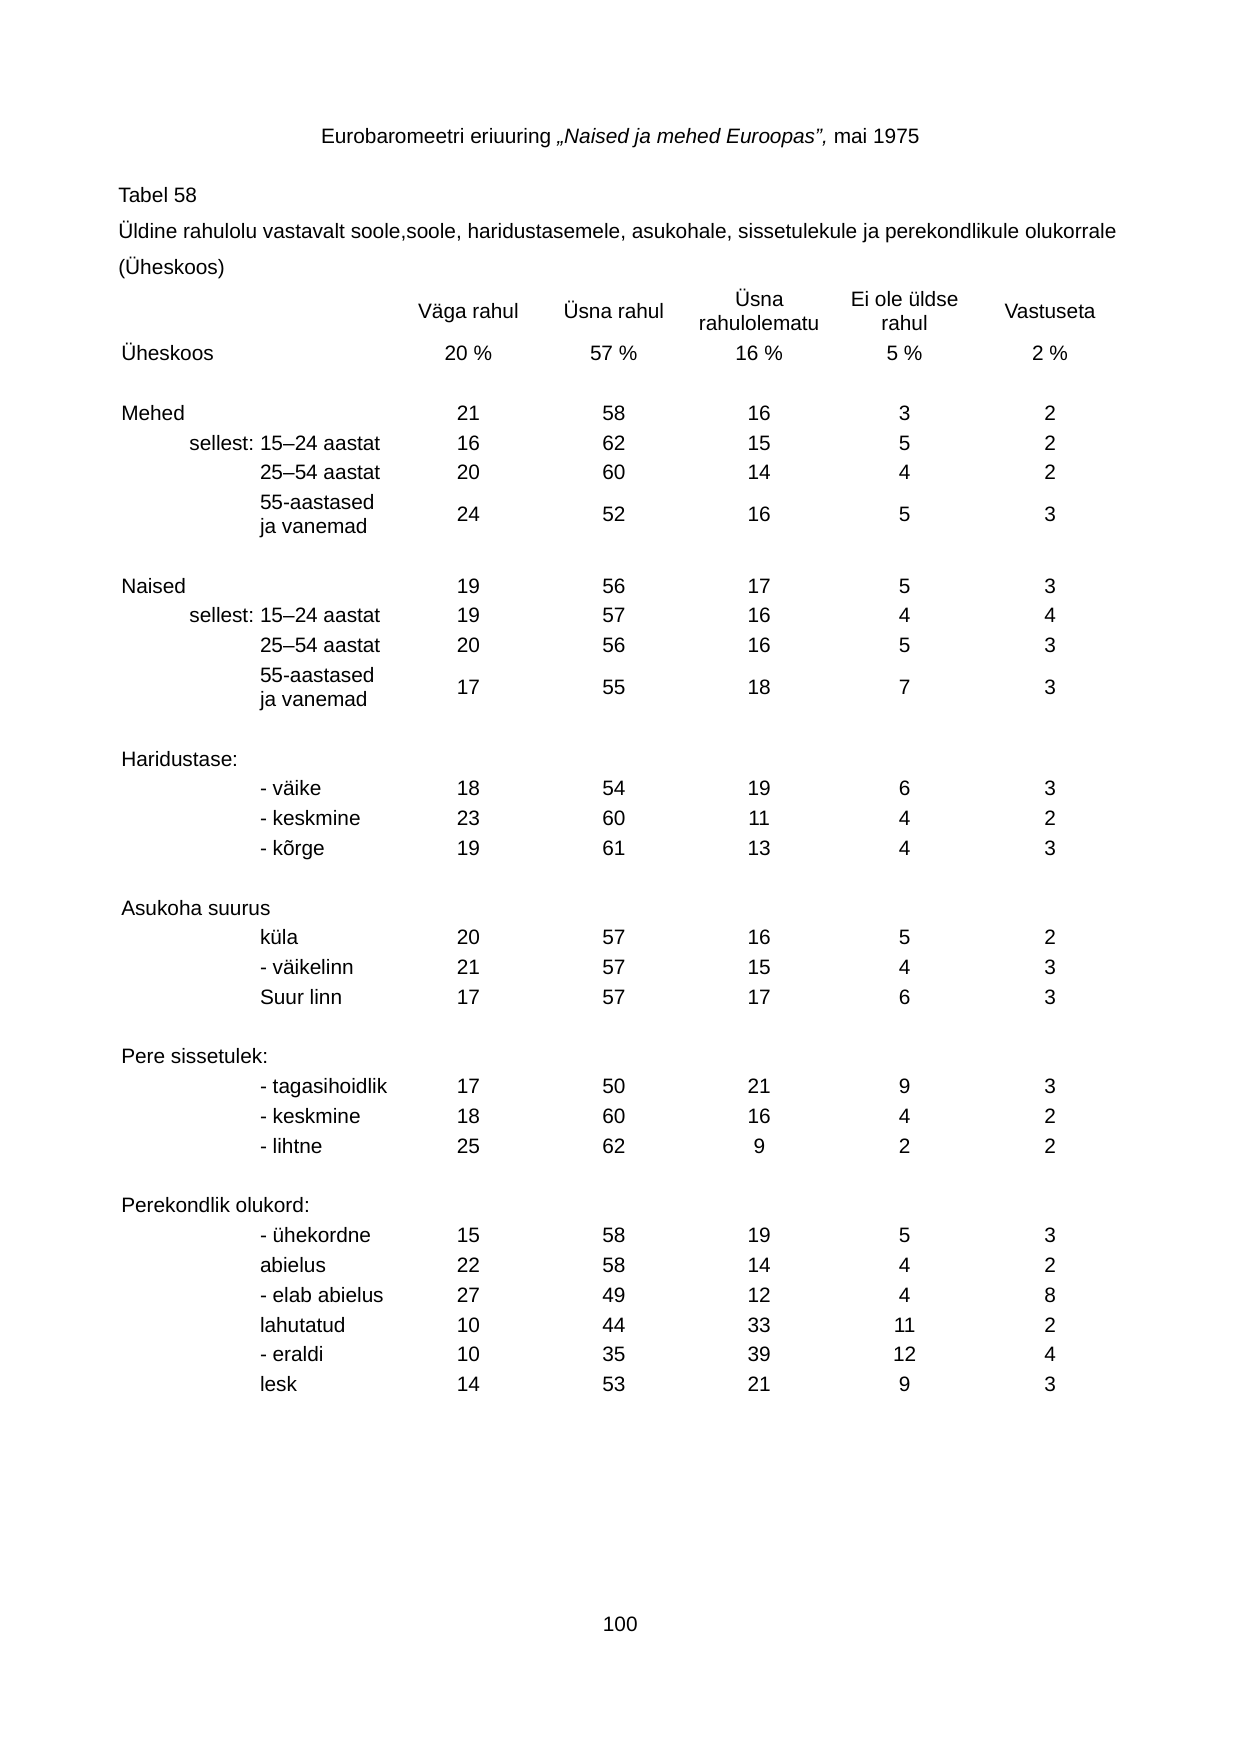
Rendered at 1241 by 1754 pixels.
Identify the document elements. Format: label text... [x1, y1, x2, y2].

table_cell 35 [541, 1339, 686, 1369]
table_cell 9 [832, 1071, 977, 1101]
table_cell 24 [395, 487, 541, 541]
table_cell 12 [832, 1339, 977, 1369]
table_cell - ühekordne [257, 1220, 395, 1250]
table_cell [395, 1161, 541, 1190]
table_cell 11 [832, 1310, 977, 1339]
table_cell 61 [541, 833, 686, 863]
table_cell 14 [395, 1369, 541, 1399]
table_cell 17 [395, 982, 541, 1012]
table_cell 27 [395, 1280, 541, 1309]
table_cell 21 [686, 1369, 832, 1399]
table_cell 10 [395, 1339, 541, 1369]
table_cell 3 [977, 952, 1122, 982]
table_cell 4 [977, 1339, 1122, 1369]
table_cell 25–54 aastat [257, 630, 395, 660]
table_cell 20 % [395, 338, 541, 368]
table_cell 13 [686, 833, 832, 863]
table_cell 4 [832, 1280, 977, 1309]
table_cell 5 [832, 922, 977, 952]
table_cell [686, 744, 832, 773]
table_cell [977, 1161, 1122, 1190]
table_cell 54 [541, 773, 686, 803]
table_cell [832, 1012, 977, 1041]
table_cell 5 % [832, 338, 977, 368]
table_cell 2 [977, 922, 1122, 952]
table_cell 2 [977, 1250, 1122, 1280]
table_cell [118, 487, 257, 541]
table_cell 17 [686, 982, 832, 1012]
table_cell [395, 1012, 541, 1041]
table_cell 3 [977, 571, 1122, 600]
table_cell [257, 338, 395, 368]
table_cell küla [257, 922, 395, 952]
table_cell [118, 803, 257, 833]
table_header Ei ole üldse rahul [832, 284, 977, 338]
table_cell sellest: [118, 428, 257, 457]
table_cell [832, 1190, 977, 1220]
table_cell [395, 863, 541, 892]
table_cell 56 [541, 630, 686, 660]
table_cell 2 [977, 398, 1122, 427]
table_cell 9 [832, 1369, 977, 1399]
table_cell 5 [832, 487, 977, 541]
table_cell [118, 1161, 257, 1190]
table_cell [686, 1190, 832, 1220]
table_cell [395, 1041, 541, 1071]
table_cell [541, 863, 686, 892]
table_cell [118, 1369, 257, 1399]
table_cell 58 [541, 1220, 686, 1250]
table_cell [118, 952, 257, 982]
table_cell 3 [977, 660, 1122, 714]
table_cell 5 [832, 428, 977, 457]
table_cell 21 [686, 1071, 832, 1101]
table_cell 2 [977, 803, 1122, 833]
table_cell Asukoha suurus [118, 893, 395, 922]
table_cell 14 [686, 1250, 832, 1280]
table_cell 16 [686, 1101, 832, 1131]
table_cell 57 % [541, 338, 686, 368]
table_cell 2 % [977, 338, 1122, 368]
table_cell 4 [832, 952, 977, 982]
table_cell 56 [541, 571, 686, 600]
table_cell - tagasihoidlik [257, 1071, 395, 1101]
table_cell [832, 541, 977, 571]
table_cell 3 [832, 398, 977, 427]
table_cell - keskmine [257, 803, 395, 833]
table_cell lahutatud [257, 1310, 395, 1339]
table_cell 25–54 aastat [257, 457, 395, 487]
table_cell [118, 922, 257, 952]
table_cell [118, 1012, 257, 1041]
table_cell [118, 773, 257, 803]
table_cell [686, 1161, 832, 1190]
table_cell [118, 630, 257, 660]
table_cell 60 [541, 457, 686, 487]
table_cell [395, 368, 541, 398]
table_cell 18 [395, 773, 541, 803]
table_cell [832, 863, 977, 892]
table_cell [977, 1190, 1122, 1220]
table_cell [118, 1339, 257, 1369]
table_cell 19 [395, 600, 541, 630]
table_cell 50 [541, 1071, 686, 1101]
table_cell [541, 714, 686, 743]
table_header Üsna rahulolematu [686, 284, 832, 338]
table_cell 44 [541, 1310, 686, 1339]
table_cell - väike [257, 773, 395, 803]
table_cell 57 [541, 600, 686, 630]
text (Üheskoos) [118, 254, 1122, 278]
table_cell [118, 833, 257, 863]
table_cell [257, 541, 395, 571]
table_cell 23 [395, 803, 541, 833]
table_cell 19 [395, 571, 541, 600]
table_cell [395, 541, 541, 571]
table_cell 2 [977, 428, 1122, 457]
table_cell 18 [686, 660, 832, 714]
table_cell 15–24 aastat [257, 428, 395, 457]
table_cell [395, 1190, 541, 1220]
table_cell 17 [686, 571, 832, 600]
table_cell [118, 1250, 257, 1280]
table_cell [977, 1041, 1122, 1071]
table_cell abielus [257, 1250, 395, 1280]
table_cell [832, 368, 977, 398]
table_cell 2 [977, 1131, 1122, 1161]
table_cell [686, 863, 832, 892]
table_cell 11 [686, 803, 832, 833]
table_cell [541, 368, 686, 398]
table_cell 4 [832, 600, 977, 630]
table_cell 3 [977, 982, 1122, 1012]
table_cell 4 [832, 833, 977, 863]
table_cell 16 [395, 428, 541, 457]
table_cell 4 [832, 457, 977, 487]
table_cell [118, 714, 257, 743]
table_cell 57 [541, 922, 686, 952]
table_cell 52 [541, 487, 686, 541]
table_cell 8 [977, 1280, 1122, 1309]
table_cell Perekondlik olukord: [118, 1190, 395, 1220]
table_cell [832, 893, 977, 922]
table_cell [832, 1161, 977, 1190]
table_cell 7 [832, 660, 977, 714]
table_cell [541, 1190, 686, 1220]
table_cell 58 [541, 1250, 686, 1280]
table_cell 2 [977, 457, 1122, 487]
table_cell 19 [686, 773, 832, 803]
table_cell 2 [977, 1310, 1122, 1339]
table_cell 62 [541, 1131, 686, 1161]
table_cell 5 [832, 1220, 977, 1250]
table_cell 12 [686, 1280, 832, 1309]
table_cell 16 [686, 630, 832, 660]
table_cell [686, 368, 832, 398]
table_cell 60 [541, 803, 686, 833]
table_cell [541, 1041, 686, 1071]
table_cell [118, 1071, 257, 1101]
text Üldine rahulolu vastavalt soole,soole, haridustasemele, asukohale, sissetulekule ja perekondlikule olukorrale [118, 219, 1122, 243]
table_cell 15 [686, 952, 832, 982]
table_cell 14 [686, 457, 832, 487]
table_cell 3 [977, 1369, 1122, 1399]
table_cell 3 [977, 487, 1122, 541]
table_cell [257, 863, 395, 892]
table_cell 55-aastased ja vanemad [257, 660, 395, 714]
table_cell - eraldi [257, 1339, 395, 1369]
table_cell 5 [832, 571, 977, 600]
table_cell [541, 1012, 686, 1041]
table_header Üsna rahul [541, 284, 686, 338]
table_cell Haridustase: [118, 744, 395, 773]
table_cell 5 [832, 630, 977, 660]
table_cell 19 [395, 833, 541, 863]
table_cell [257, 714, 395, 743]
table_cell - keskmine [257, 1101, 395, 1131]
table_cell [832, 714, 977, 743]
table_cell 15 [395, 1220, 541, 1250]
table_cell - elab abielus [257, 1280, 395, 1309]
table_cell [977, 744, 1122, 773]
table_cell 20 [395, 630, 541, 660]
table_cell [118, 541, 257, 571]
table_cell Naised [118, 571, 257, 600]
table_cell 17 [395, 660, 541, 714]
table_cell 4 [832, 1101, 977, 1131]
table_cell [977, 863, 1122, 892]
table_cell [118, 1131, 257, 1161]
table_cell [118, 863, 257, 892]
table_cell 4 [832, 1250, 977, 1280]
table_cell 20 [395, 457, 541, 487]
table_cell [541, 744, 686, 773]
table_cell [686, 1041, 832, 1071]
table_cell 62 [541, 428, 686, 457]
table_cell [257, 398, 395, 427]
table_cell 6 [832, 982, 977, 1012]
table_cell [257, 571, 395, 600]
table_cell sellest: [118, 600, 257, 630]
table_cell 3 [977, 773, 1122, 803]
table_cell 16 % [686, 338, 832, 368]
table_cell 16 [686, 398, 832, 427]
table_cell 53 [541, 1369, 686, 1399]
table_cell 25 [395, 1131, 541, 1161]
table_cell [977, 368, 1122, 398]
table_cell 3 [977, 1220, 1122, 1250]
table_cell [541, 541, 686, 571]
table_cell 55-aastased ja vanemad [257, 487, 395, 541]
table_cell [686, 1012, 832, 1041]
table_cell 3 [977, 1071, 1122, 1101]
table_cell 3 [977, 833, 1122, 863]
table_cell - lihtne [257, 1131, 395, 1161]
table_cell 16 [686, 600, 832, 630]
table_cell 3 [977, 630, 1122, 660]
table_header Vastuseta [977, 284, 1122, 338]
table_cell [977, 1012, 1122, 1041]
table_cell 2 [977, 1101, 1122, 1131]
table_cell [977, 714, 1122, 743]
table_cell 15–24 aastat [257, 600, 395, 630]
table_cell [541, 893, 686, 922]
table_cell 16 [686, 922, 832, 952]
table_cell 6 [832, 773, 977, 803]
table_header [118, 284, 257, 338]
table_cell [541, 1161, 686, 1190]
table_cell [257, 1012, 395, 1041]
table_cell [395, 744, 541, 773]
table_cell [257, 1161, 395, 1190]
table_cell [977, 541, 1122, 571]
table_cell [686, 893, 832, 922]
table_header [257, 284, 395, 338]
table_cell [118, 368, 257, 398]
table_cell [118, 660, 257, 714]
table_cell [686, 714, 832, 743]
table_cell 57 [541, 982, 686, 1012]
table_header Väga rahul [395, 284, 541, 338]
table_cell 57 [541, 952, 686, 982]
table_cell 20 [395, 922, 541, 952]
table_cell [118, 457, 257, 487]
table_cell lesk [257, 1369, 395, 1399]
table_cell 21 [395, 952, 541, 982]
table_cell 39 [686, 1339, 832, 1369]
table_cell [832, 744, 977, 773]
table_cell 18 [395, 1101, 541, 1131]
table_cell 10 [395, 1310, 541, 1339]
table_cell Mehed [118, 398, 257, 427]
table_cell 58 [541, 398, 686, 427]
table_cell 49 [541, 1280, 686, 1309]
table_cell 60 [541, 1101, 686, 1131]
table_cell 4 [977, 600, 1122, 630]
table_cell [257, 368, 395, 398]
table_cell Pere sissetulek: [118, 1041, 395, 1071]
table_cell 16 [686, 487, 832, 541]
table_cell Üheskoos [118, 338, 257, 368]
table_cell 9 [686, 1131, 832, 1161]
table_cell [686, 541, 832, 571]
text Tabel 58 [118, 183, 1122, 207]
table_cell [118, 1220, 257, 1250]
table_cell 55 [541, 660, 686, 714]
table_cell 19 [686, 1220, 832, 1250]
table_cell [118, 1280, 257, 1309]
table_cell 17 [395, 1071, 541, 1101]
table_cell Suur linn [257, 982, 395, 1012]
table_cell 33 [686, 1310, 832, 1339]
table_cell - kõrge [257, 833, 395, 863]
table_cell [118, 1101, 257, 1131]
table_cell 15 [686, 428, 832, 457]
table_cell [118, 982, 257, 1012]
table_cell [832, 1041, 977, 1071]
table_cell - väikelinn [257, 952, 395, 982]
table_cell [395, 714, 541, 743]
table_cell [395, 893, 541, 922]
table_cell 4 [832, 803, 977, 833]
table_cell [977, 893, 1122, 922]
table_cell 22 [395, 1250, 541, 1280]
table_cell 21 [395, 398, 541, 427]
table_cell [118, 1310, 257, 1339]
table_cell 2 [832, 1131, 977, 1161]
